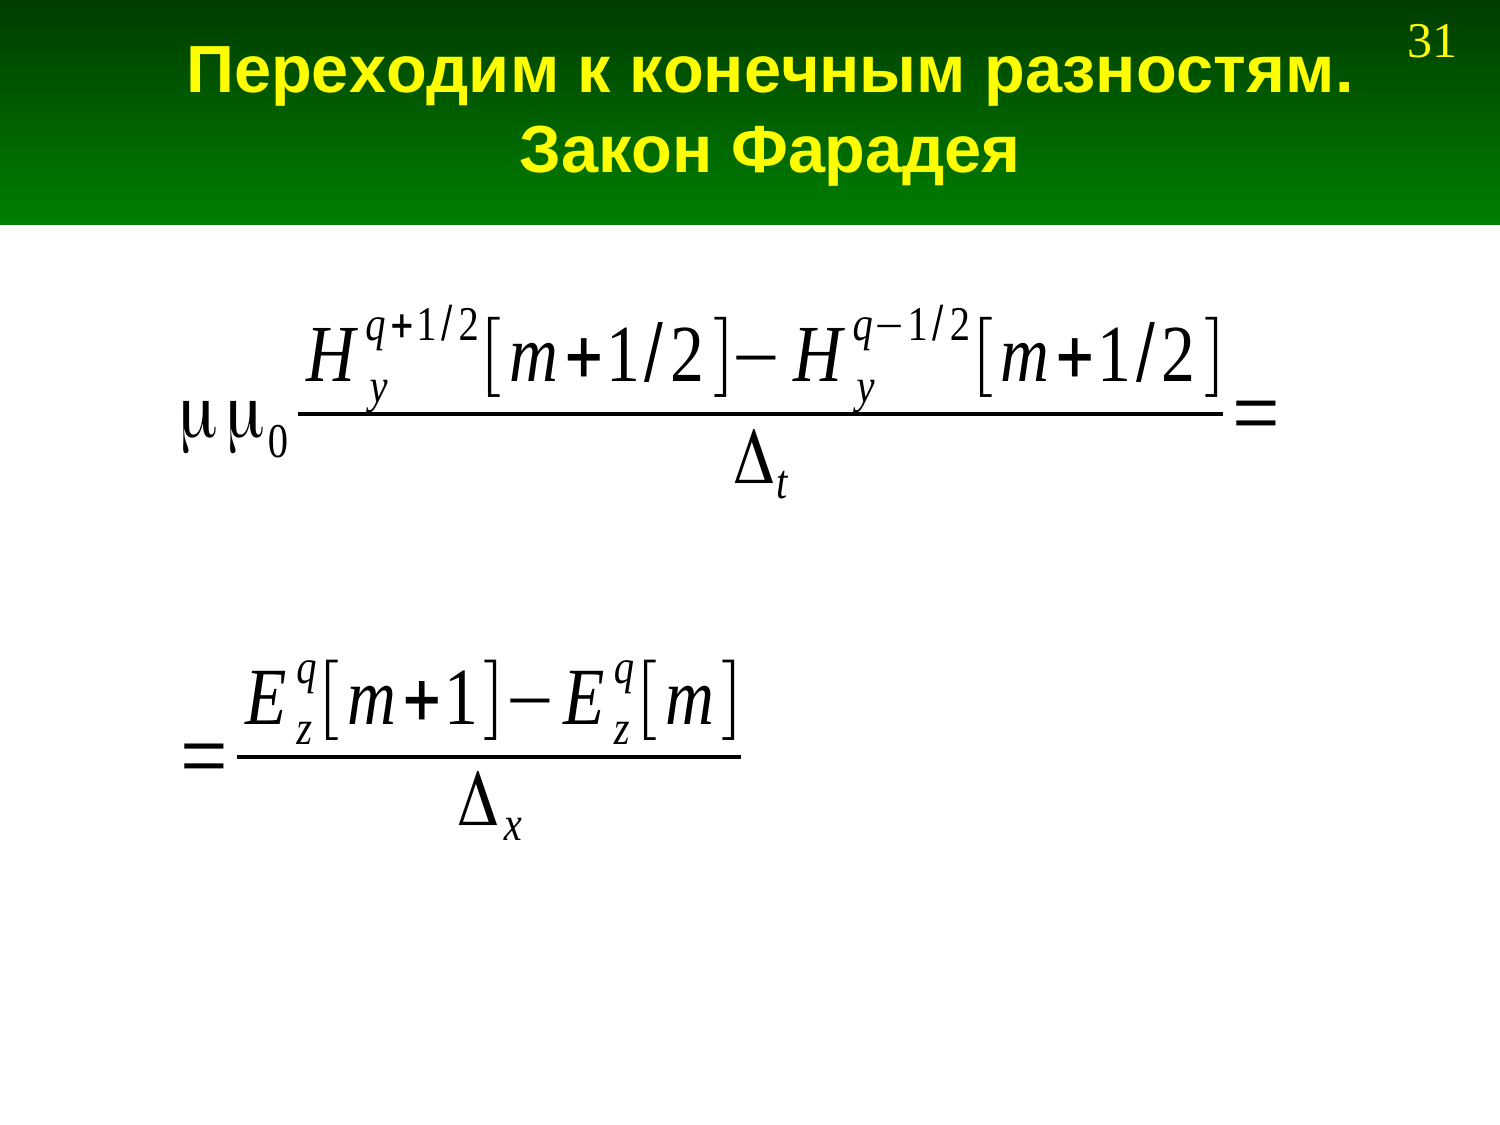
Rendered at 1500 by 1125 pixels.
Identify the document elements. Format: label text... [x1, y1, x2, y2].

chart [162, 295, 1301, 511]
title Переходим к конечным разностям. Закон Фарадея [100, 0, 1441, 249]
chart [160, 637, 761, 854]
